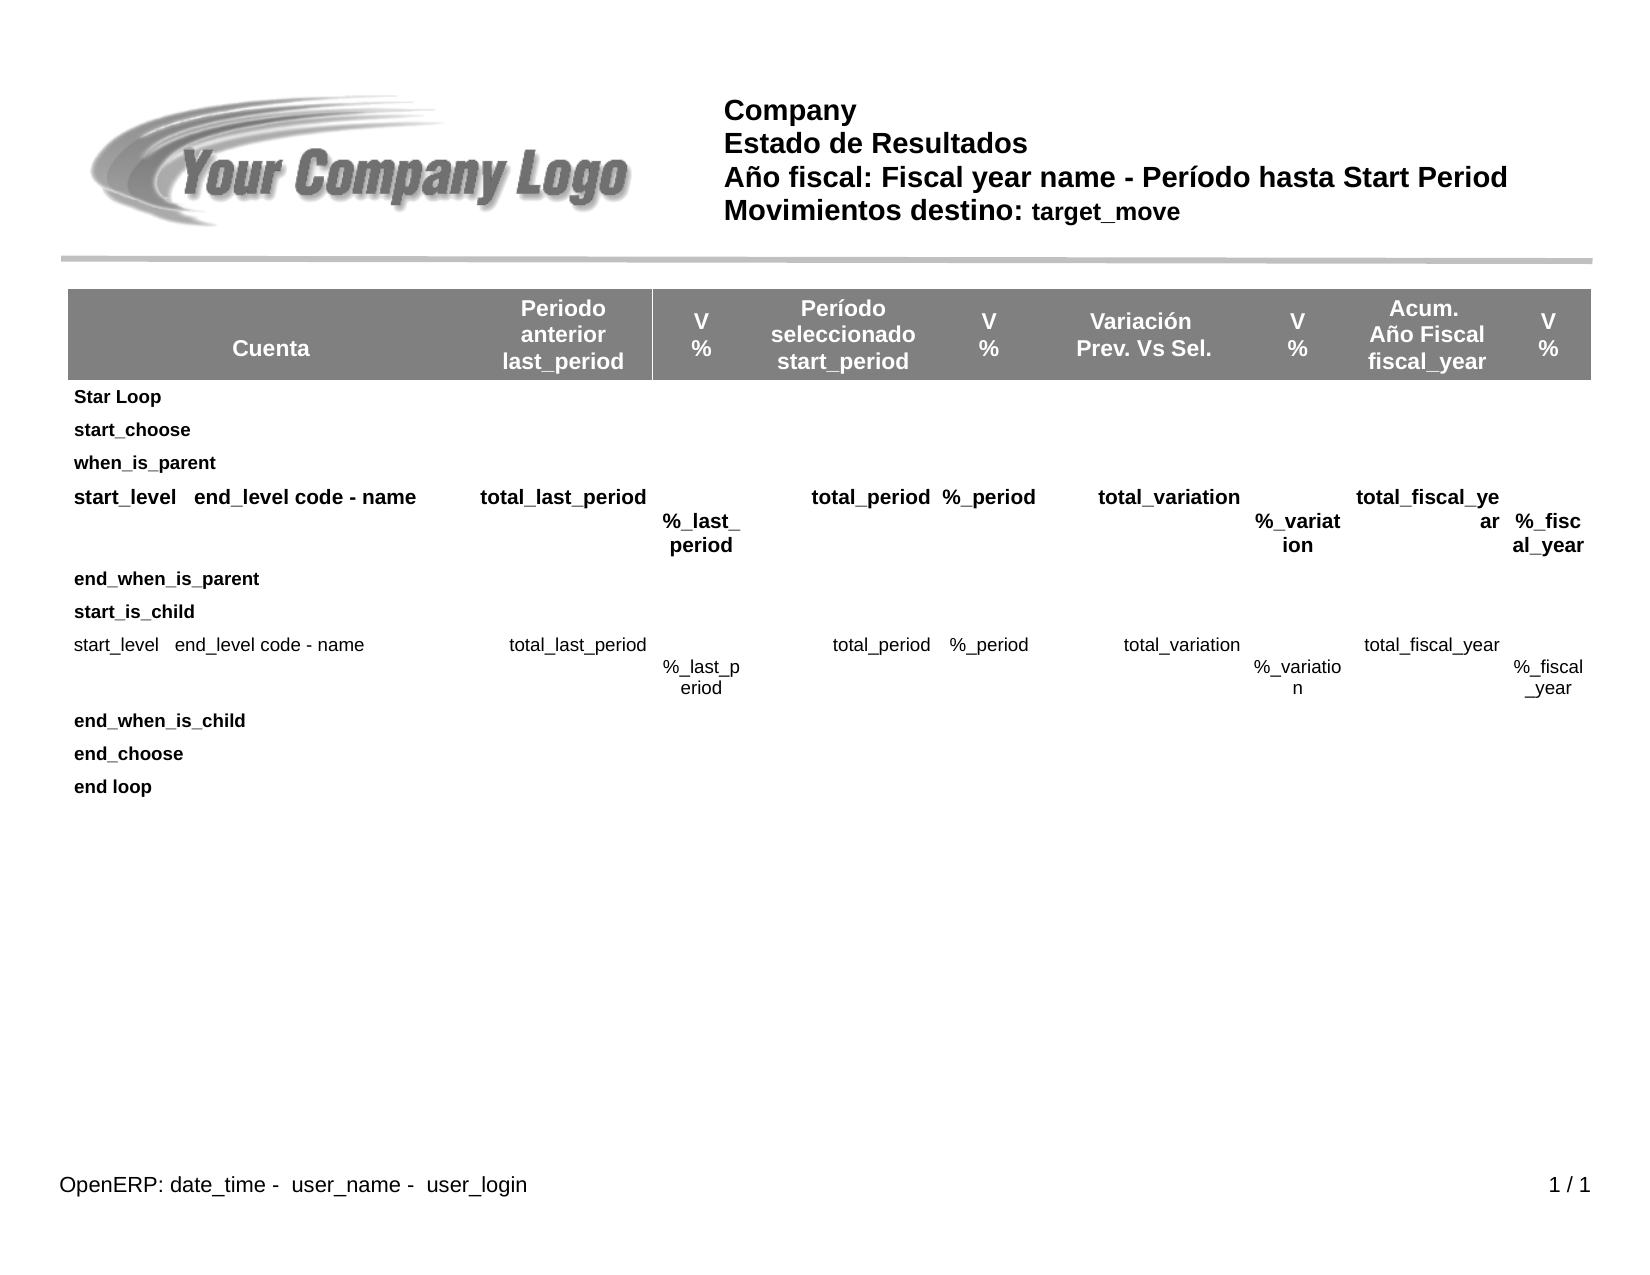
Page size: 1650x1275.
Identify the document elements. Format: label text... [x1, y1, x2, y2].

text Estado de Resultados [632, 126, 1591, 160]
text Movimientos destino: target_move [632, 193, 1591, 227]
table_cell when_is_parent [68, 446, 1591, 479]
table_cell end_when_is_child [68, 704, 1591, 737]
table_header Cuenta [68, 289, 474, 380]
table_cell start_level end_level code - name [68, 479, 474, 562]
table_cell start_level end_level code - name [68, 628, 474, 704]
table_cell Star Loop [68, 380, 1591, 413]
table_cell %_period [936, 479, 1042, 562]
table_cell start_is_child [68, 595, 1591, 628]
text Año fiscal: Fiscal year name - Período hasta Start Period [632, 160, 1591, 193]
table_cell total_last_period [474, 479, 652, 562]
table_header V % [1246, 289, 1349, 380]
table_header V % [1505, 289, 1591, 380]
table_cell %_fiscal_year [1505, 628, 1591, 704]
table_header Variación Prev. Vs Sel. [1042, 289, 1246, 380]
picture [89, 93, 632, 228]
table_cell total_fiscal_year [1349, 479, 1505, 562]
table_header V % [936, 289, 1042, 380]
table_cell %_last_period [653, 628, 750, 704]
table_cell %_period [936, 628, 1042, 704]
table_header Período seleccionado start_period [750, 289, 936, 380]
table_cell total_fiscal_year [1349, 628, 1505, 704]
table_cell end_choose [68, 738, 1591, 770]
table_cell total_variation [1042, 628, 1246, 704]
table_cell end loop [68, 770, 1591, 803]
text Company [632, 93, 1591, 126]
text [59, 126, 89, 160]
table_cell %_last_period [653, 479, 750, 562]
text [59, 93, 89, 126]
text [59, 193, 89, 227]
table_cell end_when_is_parent [68, 562, 1591, 595]
table_header Periodo anterior last_period [474, 289, 652, 380]
table_cell total_period [750, 628, 936, 704]
table_cell total_variation [1042, 479, 1246, 562]
table_cell total_period [750, 479, 936, 562]
table_cell %_fiscal_year [1505, 479, 1591, 562]
table_cell %_variation [1246, 479, 1349, 562]
table_cell total_last_period [474, 628, 652, 704]
table_cell start_choose [68, 413, 1591, 446]
table_cell %_variation [1246, 628, 1349, 704]
table_header Acum. Año Fiscal fiscal_year [1349, 289, 1505, 380]
table_header V % [653, 289, 750, 380]
